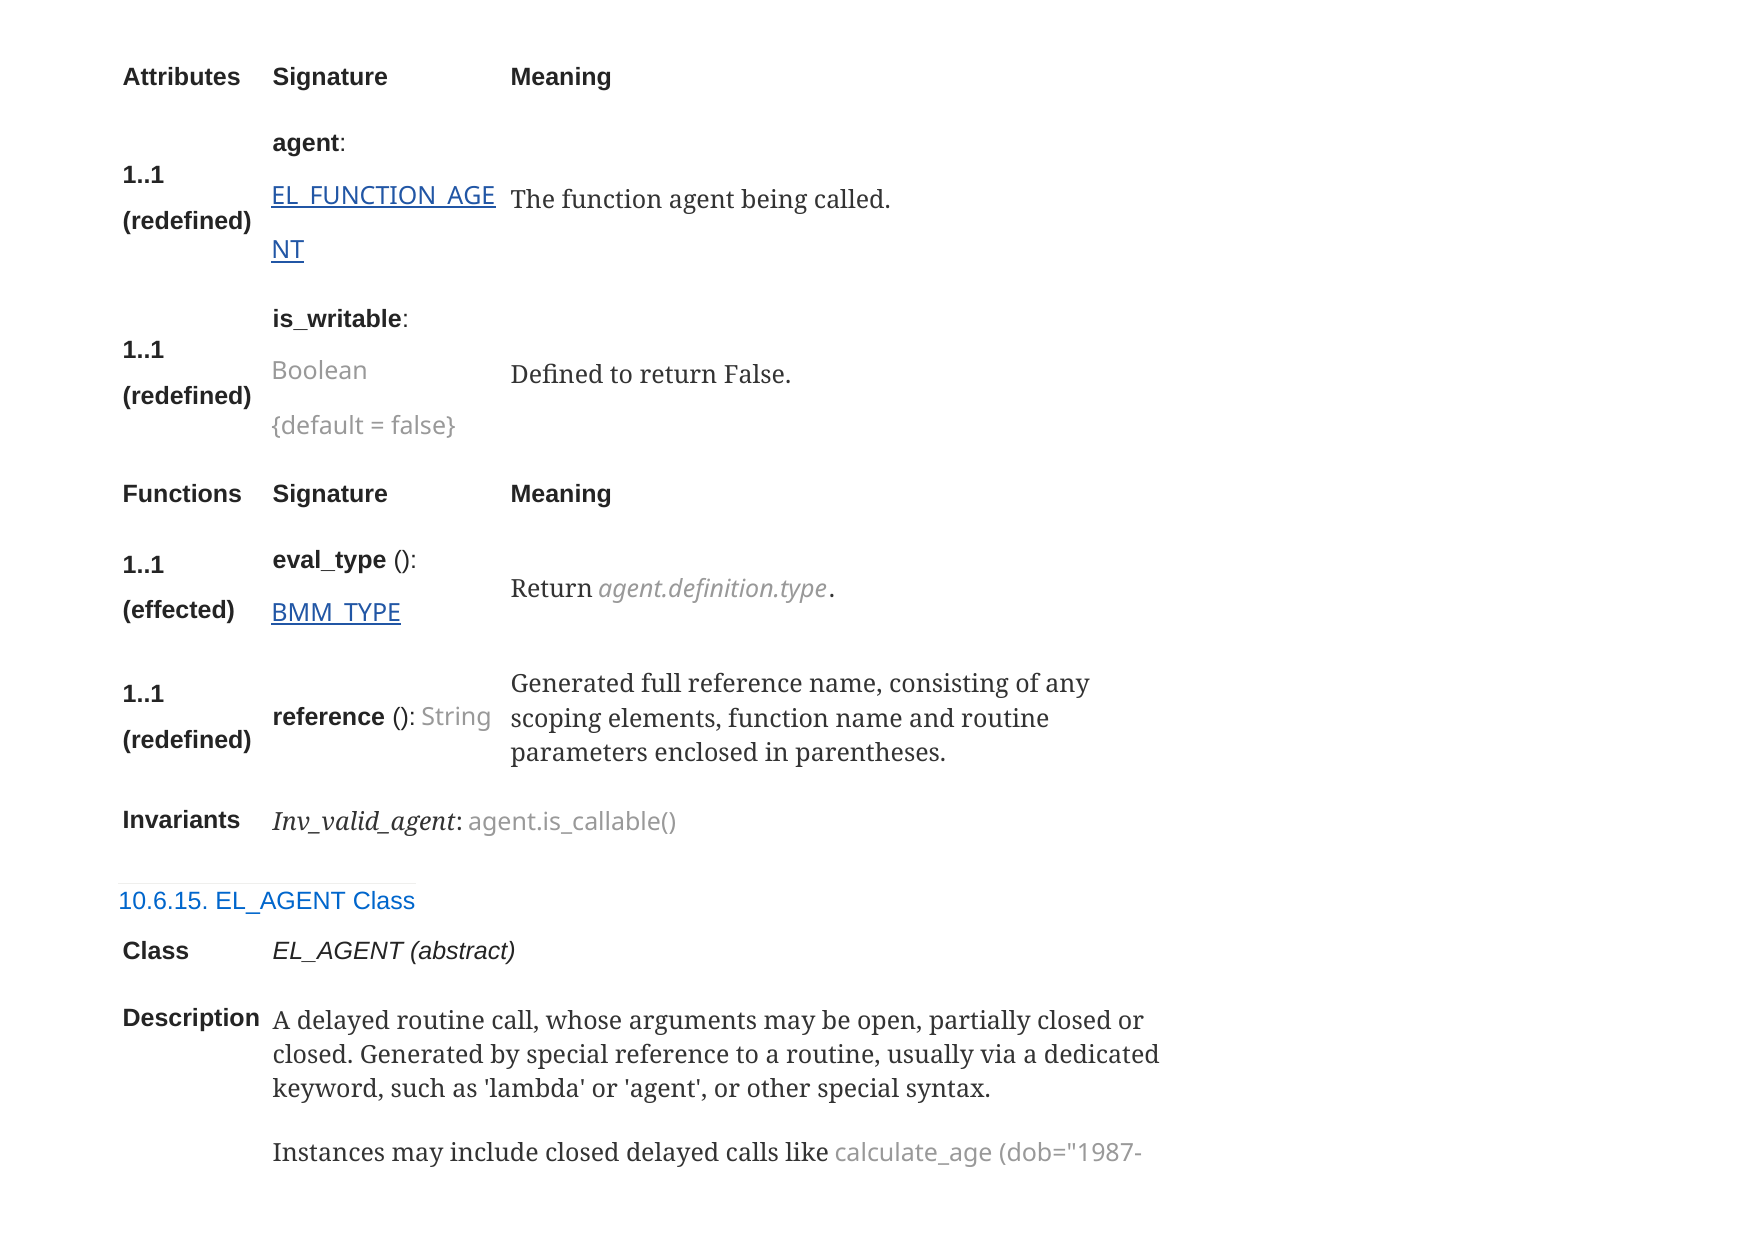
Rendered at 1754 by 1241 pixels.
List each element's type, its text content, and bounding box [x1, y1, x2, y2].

table_cell Signature [268, 476, 506, 542]
table_cell A delayed routine call, whose arguments may be open, partially closed or closed. Generated by special reference to a routine, usually via a dedicated keyword, such as 'lambda' or 'agent', or other special syntax. Instances may include closed delayed calls like calculate_age (dob="1987- [268, 1000, 1181, 1171]
table_cell Attributes [118, 59, 268, 125]
table_cell agent: EL_FUNCTION_AGENT [268, 125, 506, 301]
table_cell 1..1 (redefined) [118, 301, 268, 476]
table_cell Inv_valid_agent: agent.is_callable() [268, 801, 1181, 870]
table_cell Description [118, 1000, 268, 1171]
table_cell Meaning [506, 476, 1181, 542]
table_cell Invariants [118, 801, 268, 870]
table_cell reference (): String [268, 663, 506, 801]
table_cell Return agent.definition.type. [506, 543, 1181, 663]
table_header Class [118, 933, 268, 999]
table_header EL_AGENT (abstract) [268, 933, 1181, 999]
table_cell 1..1 (redefined) [118, 125, 268, 301]
table_cell Defined to return False. [506, 301, 1181, 476]
table_cell Meaning [506, 59, 1181, 125]
table_cell Functions [118, 476, 268, 542]
table_cell Generated full reference name, consisting of any scoping elements, function name and routine parameters enclosed in parentheses. [506, 663, 1181, 801]
table_cell eval_type (): BMM_TYPE [268, 543, 506, 663]
subtitle 10.6.15. EL_AGENT Class [118, 883, 1695, 914]
table_cell Signature [268, 59, 506, 125]
table_cell 1..1 (redefined) [118, 663, 268, 801]
table_cell The function agent being called. [506, 125, 1181, 301]
table_cell is_writable: Boolean {default = false} [268, 301, 506, 476]
table_cell 1..1 (effected) [118, 543, 268, 663]
